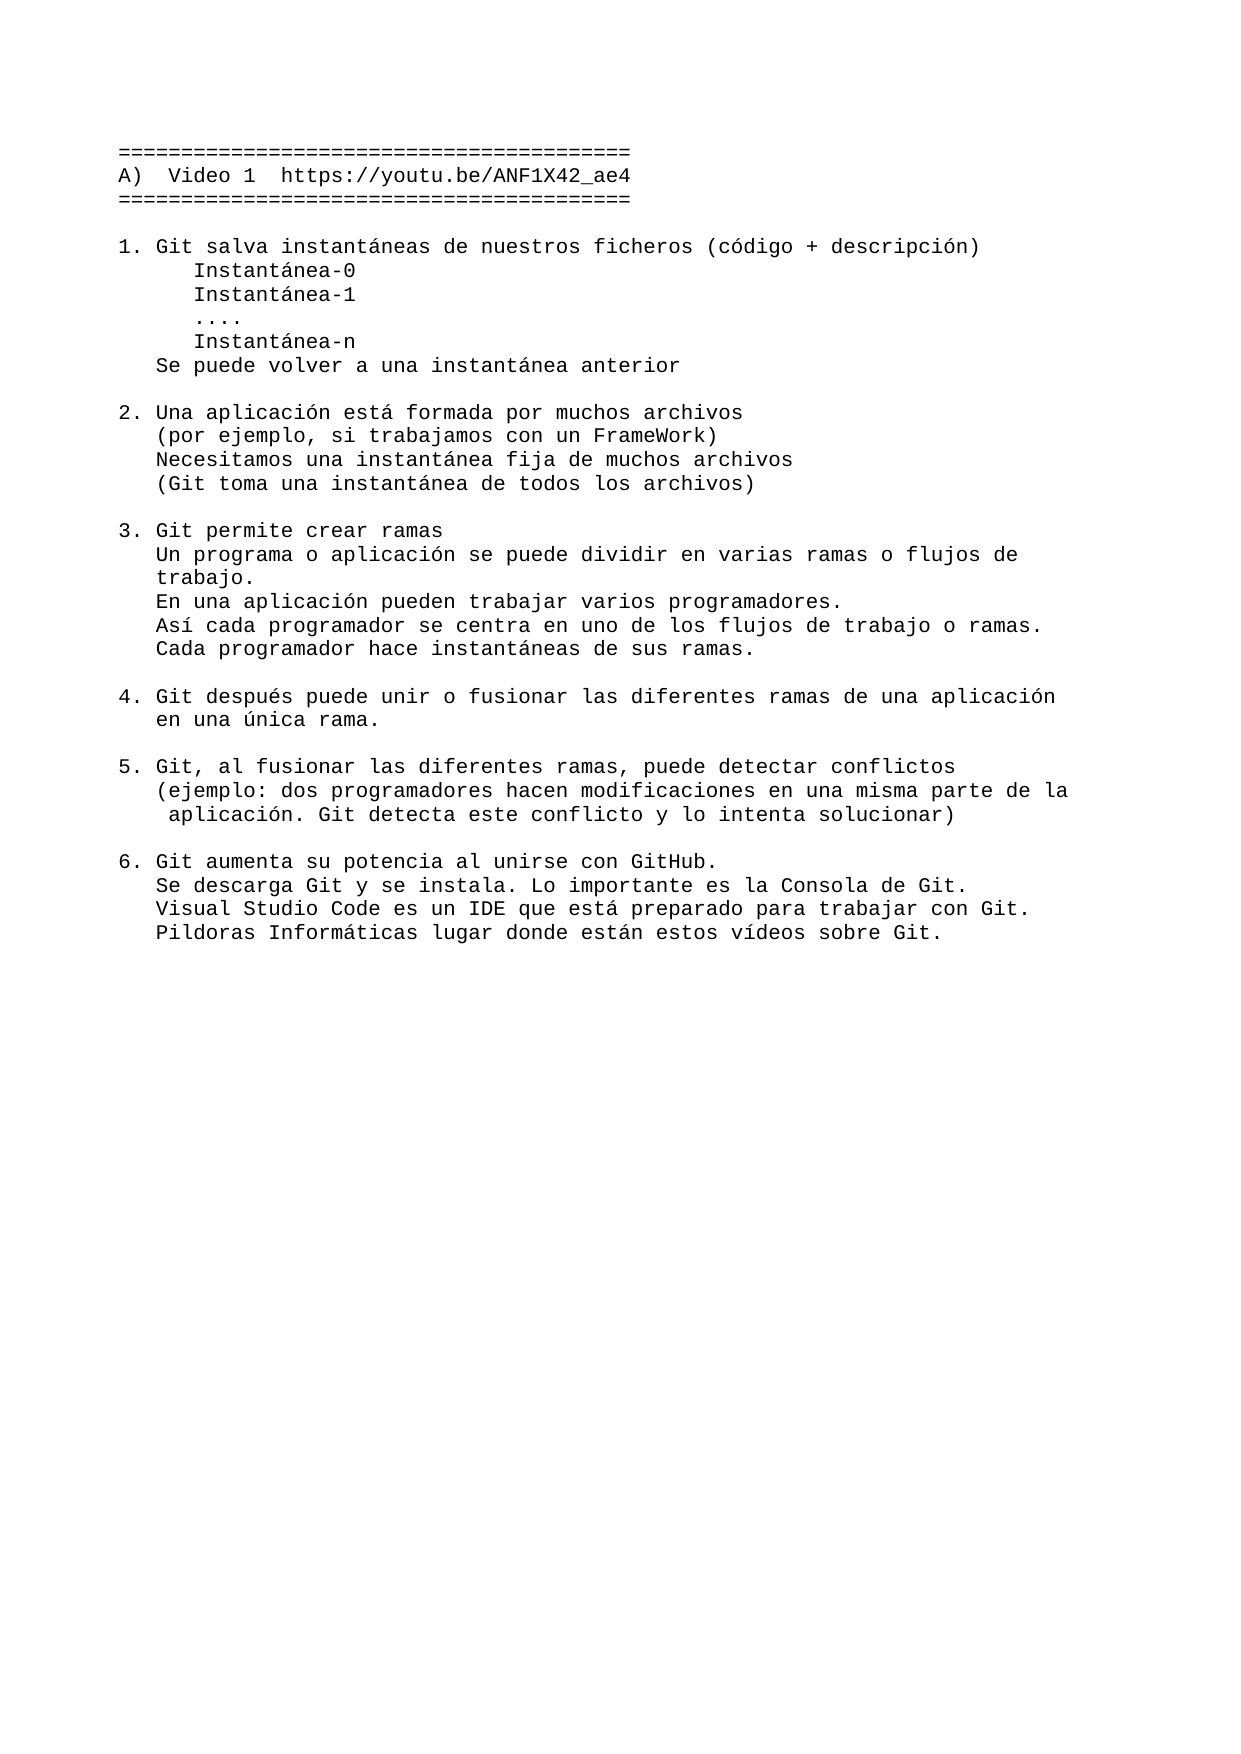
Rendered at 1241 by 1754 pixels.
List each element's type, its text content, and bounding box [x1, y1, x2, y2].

text Visual Studio Code es un IDE que está preparado para trabajar con Git. [118, 898, 1122, 922]
text 6. Git aumenta su potencia al unirse con GitHub. [118, 851, 1122, 875]
text 4. Git después puede unir o fusionar las diferentes ramas de una aplicación [118, 686, 1122, 709]
text (Git toma una instantánea de todos los archivos) [118, 473, 1122, 496]
text A) Video 1 https://youtu.be/ANF1X42_ae4 [118, 165, 1122, 189]
text ========================================= [118, 189, 1122, 213]
text Cada programador hace instantáneas de sus ramas. [118, 638, 1122, 662]
text (por ejemplo, si trabajamos con un FrameWork) [118, 426, 1122, 449]
text Instantánea-1 [118, 284, 1122, 307]
text Se puede volver a una instantánea anterior [118, 354, 1122, 378]
text Instantánea-n [118, 331, 1122, 354]
text Un programa o aplicación se puede dividir en varias ramas o flujos de [118, 544, 1122, 567]
text trabajo. [118, 567, 1122, 591]
text 5. Git, al fusionar las diferentes ramas, puede detectar conflictos [118, 757, 1122, 780]
text Instantánea-0 [118, 260, 1122, 284]
text 1. Git salva instantáneas de nuestros ficheros (código + descripción) [118, 236, 1122, 260]
text Pildoras Informáticas lugar donde están estos vídeos sobre Git. [118, 922, 1122, 946]
text en una única rama. [118, 709, 1122, 733]
text (ejemplo: dos programadores hacen modificaciones en una misma parte de la [118, 780, 1122, 804]
text Necesitamos una instantánea fija de muchos archivos [118, 449, 1122, 473]
text 2. Una aplicación está formada por muchos archivos [118, 402, 1122, 426]
text En una aplicación pueden trabajar varios programadores. [118, 591, 1122, 615]
text Se descarga Git y se instala. Lo importante es la Consola de Git. [118, 875, 1122, 898]
text Así cada programador se centra en uno de los flujos de trabajo o ramas. [118, 615, 1122, 638]
text .... [118, 307, 1122, 331]
text 3. Git permite crear ramas [118, 520, 1122, 544]
text ========================================= [118, 142, 1122, 165]
text aplicación. Git detecta este conflicto y lo intenta solucionar) [118, 804, 1122, 827]
